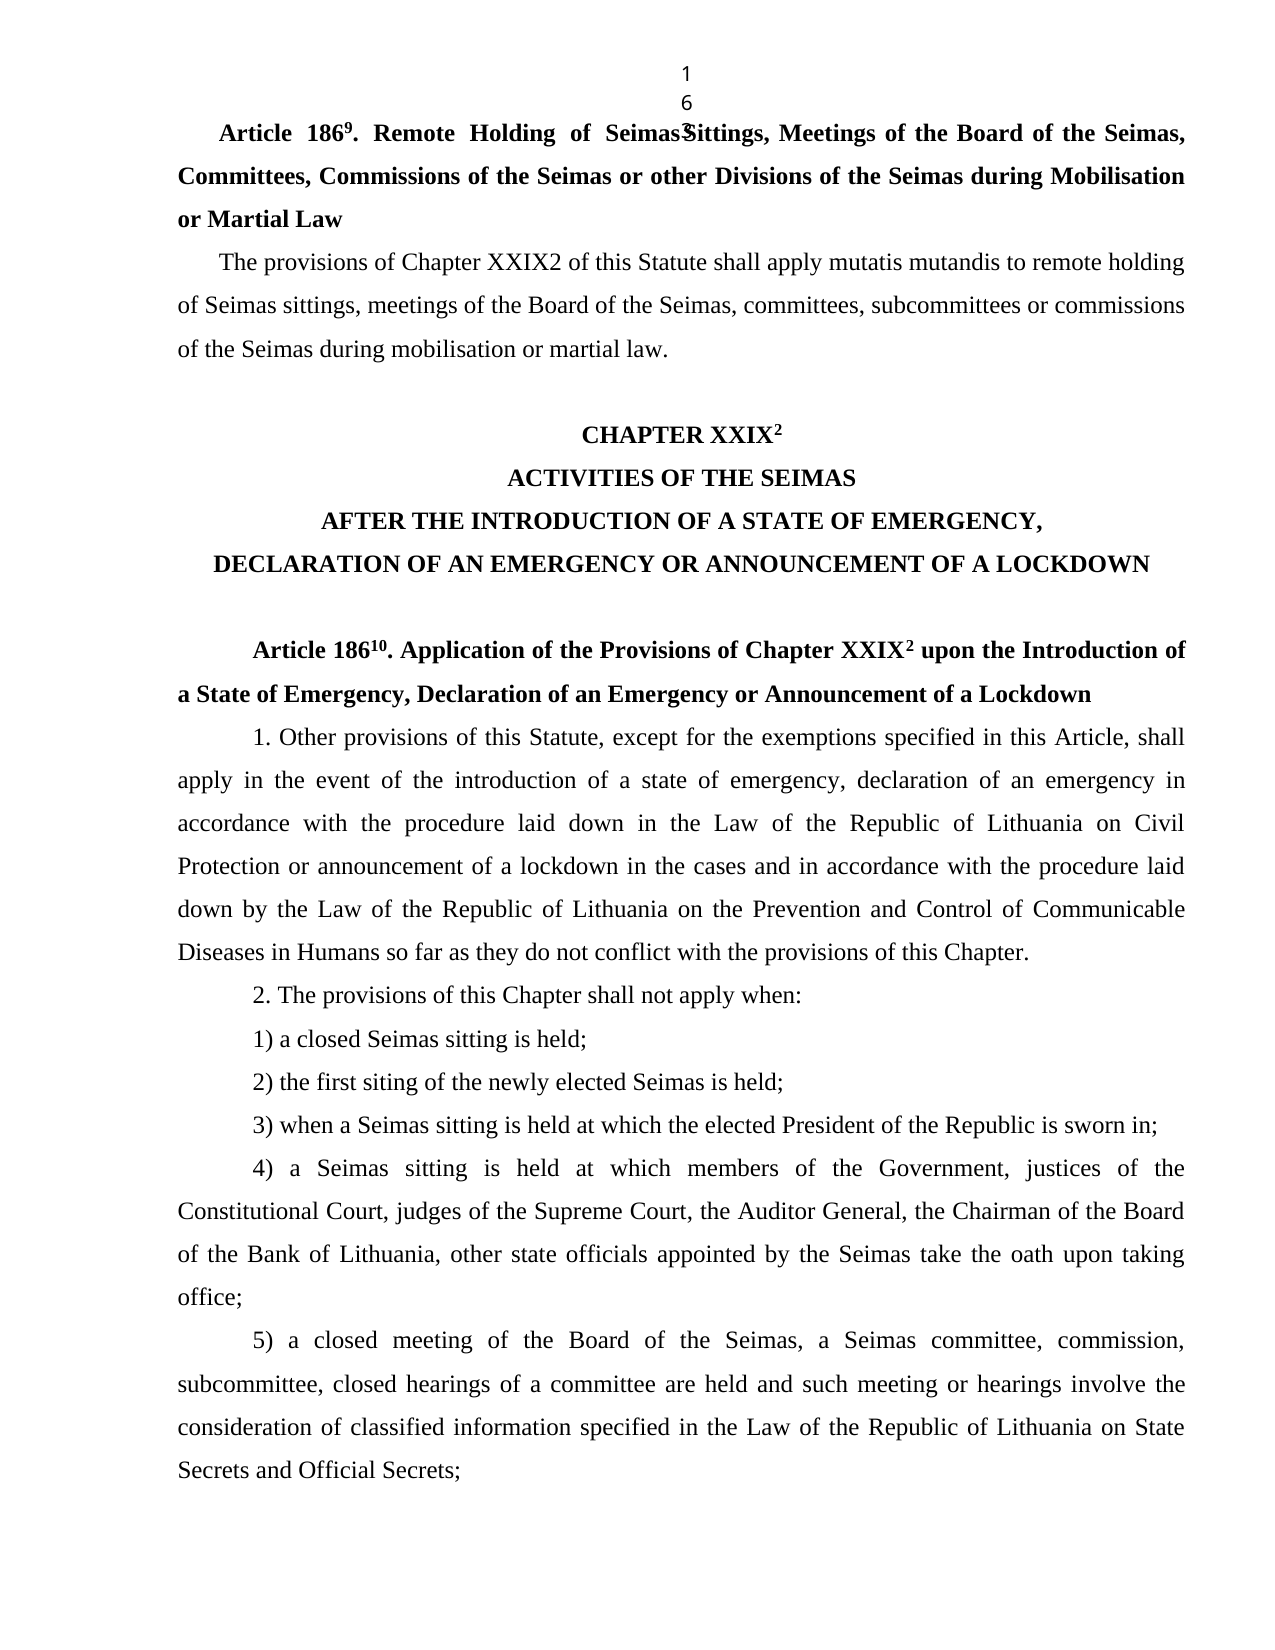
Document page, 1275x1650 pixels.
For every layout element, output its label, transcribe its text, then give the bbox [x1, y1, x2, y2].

text ACTIVITIES OF THE SEIMAS [177, 463, 1186, 492]
text 3) when a Seimas sitting is held at which the elected President of the Republic is sworn in; [177, 1110, 1186, 1139]
text 1) a closed Seimas sitting is held; [177, 1024, 1186, 1052]
text 2) the first siting of the newly elected Seimas is held; [177, 1067, 1186, 1096]
text 4) a Seimas sitting is held at which members of the Government, justices of the Constitutional Court, judges of the Supreme Court, the Auditor General, the Chairman of the Board of the Bank of Lithuania, other state officials appointed by the Seimas take the oath upon taking office; [177, 1153, 1186, 1311]
text AFTER THE INTRODUCTION OF A STATE OF EMERGENCY, [177, 506, 1186, 535]
text 5) a closed meeting of the Board of the Seimas, a Seimas committee, commission, subcommittee, closed hearings of a committee are held and such meeting or hearings involve the consideration of classified information specified in the Law of the Republic of Lithuania on State Secrets and Official Secrets; [177, 1326, 1186, 1484]
text Article 18610. Application of the Provisions of Chapter XXIX2 upon the Introduction of a State of Emergency, Declaration of an Emergency or Announcement of a Lockdown [177, 636, 1186, 707]
text 2. The provisions of this Chapter shall not apply when: [177, 981, 1186, 1009]
text CHAPTER XXIX2 [177, 420, 1186, 449]
text DECLARATION OF AN EMERGENCY OR ANNOUNCEMENT OF A LOCKDOWN [177, 549, 1186, 578]
text The provisions of Chapter XXIX2 of this Statute shall apply mutatis mutandis to remote holding of Seimas sittings, meetings of the Board of the Seimas, committees, subcommittees or commissions of the Seimas during mobilisation or martial law. [177, 247, 1186, 362]
text Article 1869. Remote Holding of Seimas Sittings, Meetings of the Board of the Seimas, Committees, Commissions of the Seimas or other Divisions of the Seimas during Mobilisation or Martial Law [177, 118, 1186, 233]
text 1. Other provisions of this Statute, except for the exemptions specified in this Article, shall apply in the event of the introduction of a state of emergency, declaration of an emergency in accordance with the procedure laid down in the Law of the Republic of Lithuania on Civil Protection or announcement of a lockdown in the cases and in accordance with the procedure laid down by the Law of the Republic of Lithuania on the Prevention and Control of Communicable Diseases in Humans so far as they do not conflict with the provisions of this Chapter. [177, 722, 1186, 966]
